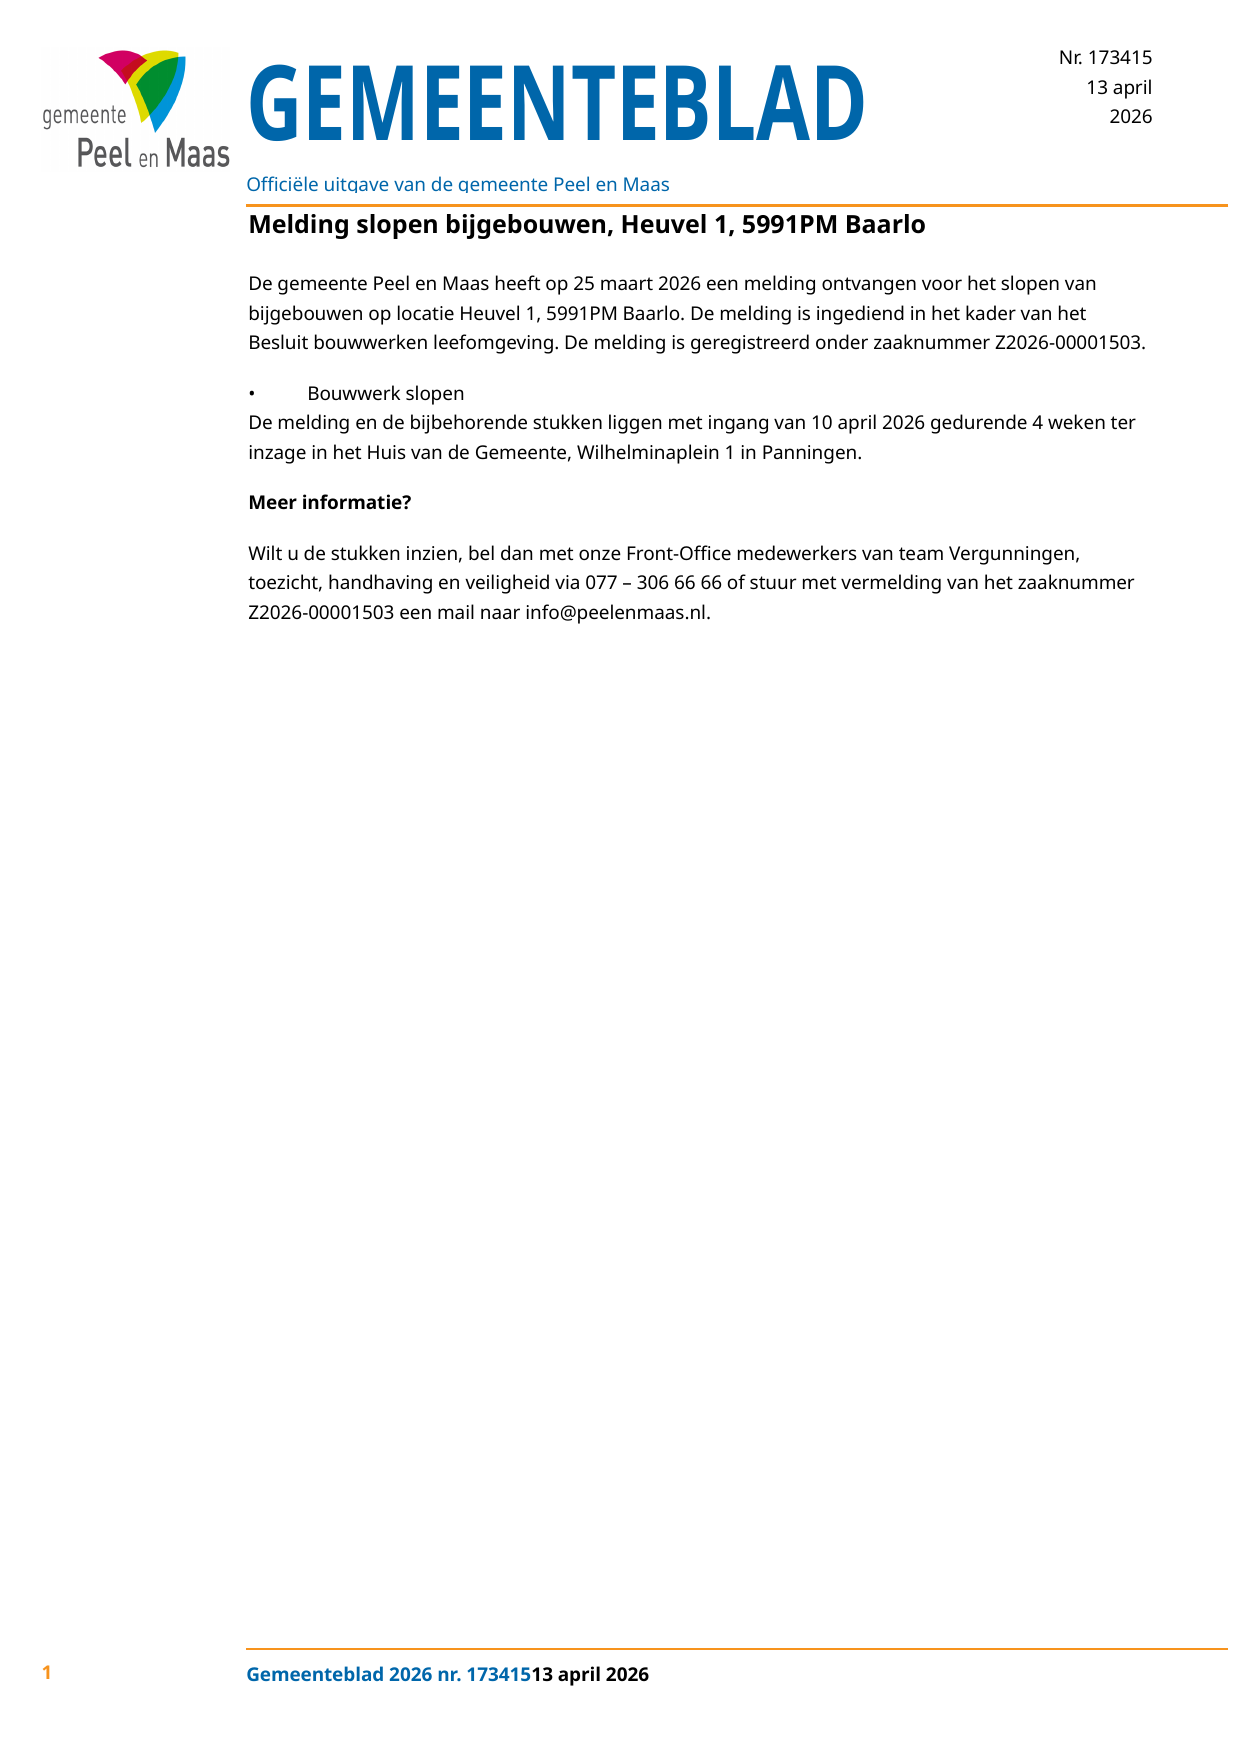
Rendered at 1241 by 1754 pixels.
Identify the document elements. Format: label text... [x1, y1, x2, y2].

text Meer informatie? [248, 489, 1152, 515]
text Wilt u de stukken inzien, bel dan met onze Front-Office medewerkers van team Vergunningen, toezicht, handhaving en veiligheid via 077 – 306 66 66 of stuur met vermelding van het zaaknummer Z2026-00001503 een mail naar info@peelenmaas.nl. [248, 540, 1152, 625]
text De melding en de bijbehorende stukken liggen met ingang van 10 april 2026 gedurende 4 weken ter inzage in het Huis van de Gemeente, Wilhelminaplein 1 in Panningen. [248, 409, 1152, 465]
list Bouwwerk slopen [248, 380, 1152, 406]
text Melding slopen bijgebouwen, Heuvel 1, 5991PM Baarlo [248, 207, 1152, 241]
picture [41, 47, 231, 172]
text De gemeente Peel en Maas heeft op 25 maart 2026 een melding ontvangen voor het slopen van bijgebouwen op locatie Heuvel 1, 5991PM Baarlo. De melding is ingediend in het kader van het Besluit bouwwerken leefomgeving. De melding is geregistreerd onder zaaknummer Z2026-00001503. [248, 270, 1152, 355]
